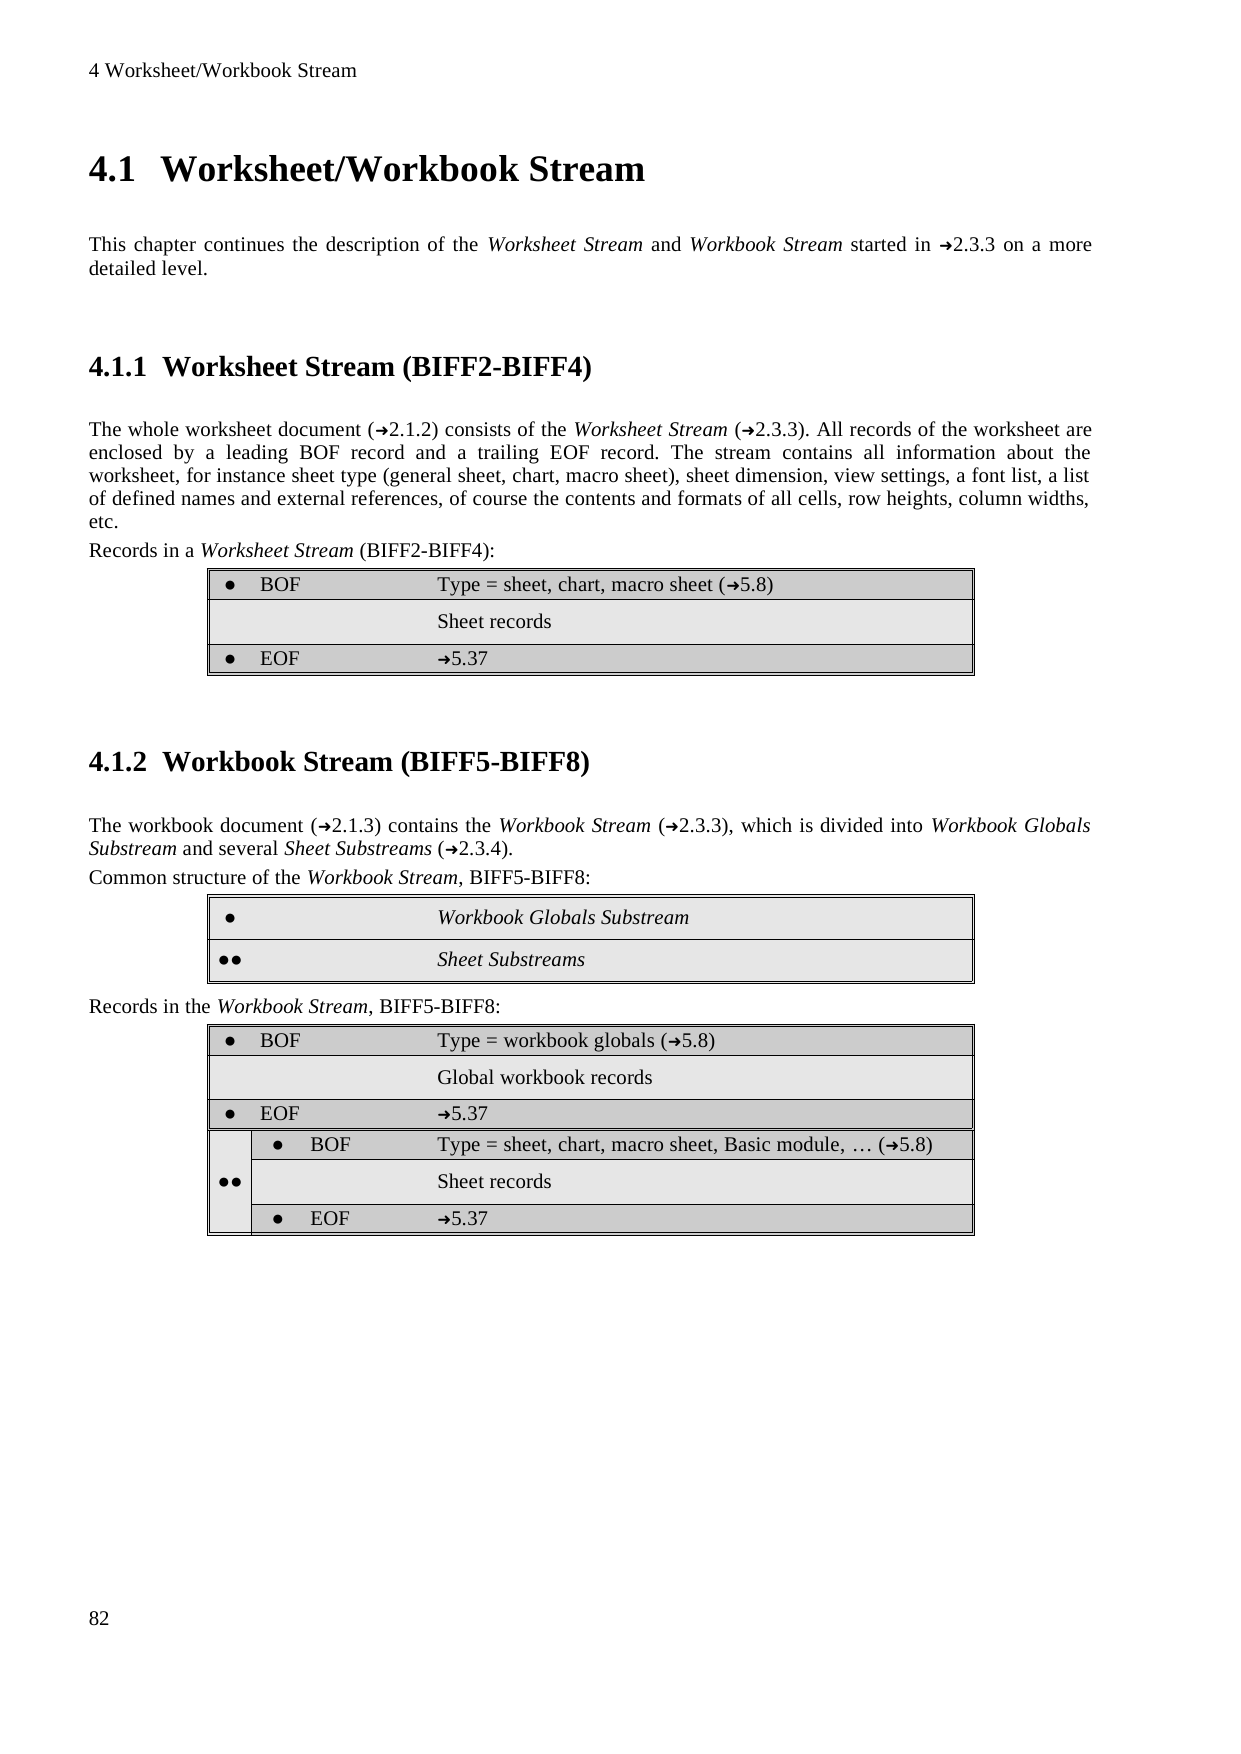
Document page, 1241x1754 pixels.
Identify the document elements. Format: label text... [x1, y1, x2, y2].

table_header Type = workbook globals (➜5.8) [428, 1027, 972, 1055]
table_cell [251, 940, 428, 981]
table_cell ➜5.37 [428, 1100, 972, 1128]
table_cell Sheet records [428, 1160, 972, 1204]
table_cell Sheet records [428, 600, 972, 644]
table_header ● [210, 571, 251, 599]
table_cell ●● [210, 1131, 251, 1232]
table_cell EOF [251, 645, 428, 672]
table_cell [252, 1160, 428, 1204]
subtitle Worksheet Stream (BIFF2-BIFF4) [88, 350, 1093, 383]
table_header ● [210, 1027, 251, 1055]
subtitle Workbook Stream (BIFF5-BIFF8) [88, 746, 1093, 778]
table_cell [251, 600, 428, 644]
table_header Workbook Globals Substream [428, 898, 972, 939]
table_cell Sheet Substreams [428, 940, 972, 981]
text This chapter continues the description of the Worksheet Stream and Workbook Stream started in ➜2.3.3 on a more detailed level. [88, 233, 1093, 279]
table_cell ➜5.37 [428, 645, 972, 672]
text Records in the Workbook Stream, BIFF5-BIFF8: [88, 995, 1093, 1018]
text Common structure of the Workbook Stream, BIFF5-BIFF8: [88, 866, 1093, 888]
subtitle Worksheet/Workbook Stream [88, 148, 1093, 189]
table_header BOF [251, 1027, 428, 1055]
table_header Type = sheet, chart, macro sheet, Basic module, … (➜5.8) [428, 1131, 972, 1159]
table_header [251, 898, 428, 939]
table_cell ● EOF [252, 1205, 428, 1232]
table_cell [210, 600, 251, 644]
table_cell [251, 1056, 428, 1099]
table_header ● BOF [252, 1131, 428, 1159]
text The whole worksheet document (➜2.1.2) consists of the Worksheet Stream (➜2.3.3). All records of the worksheet are enclosed by a leading BOF record and a trailing EOF record. The stream contains all information about the worksheet, for instance sheet type (general sheet, chart, macro sheet), sheet dimension, view settings, a font list, a list of defined names and external references, of course the contents and formats of all cells, row heights, column widths, etc. [88, 418, 1093, 533]
table_header ● [210, 898, 251, 939]
table_cell Global workbook records [428, 1056, 972, 1099]
text The workbook document (➜2.1.3) contains the Workbook Stream (➜2.3.3), which is divided into Workbook Globals Substream and several Sheet Substreams (➜2.3.4). [88, 813, 1093, 859]
table_cell ➜5.37 [428, 1205, 972, 1232]
table_cell EOF [251, 1100, 428, 1128]
table_cell [210, 1056, 251, 1099]
text Records in a Worksheet Stream (BIFF2-BIFF4): [88, 539, 1093, 562]
table_cell ●● [210, 940, 251, 981]
table_cell ● [210, 645, 251, 672]
table_header BOF [251, 571, 428, 599]
table_cell ● [210, 1100, 251, 1128]
table_header Type = sheet, chart, macro sheet (➜5.8) [428, 571, 972, 599]
